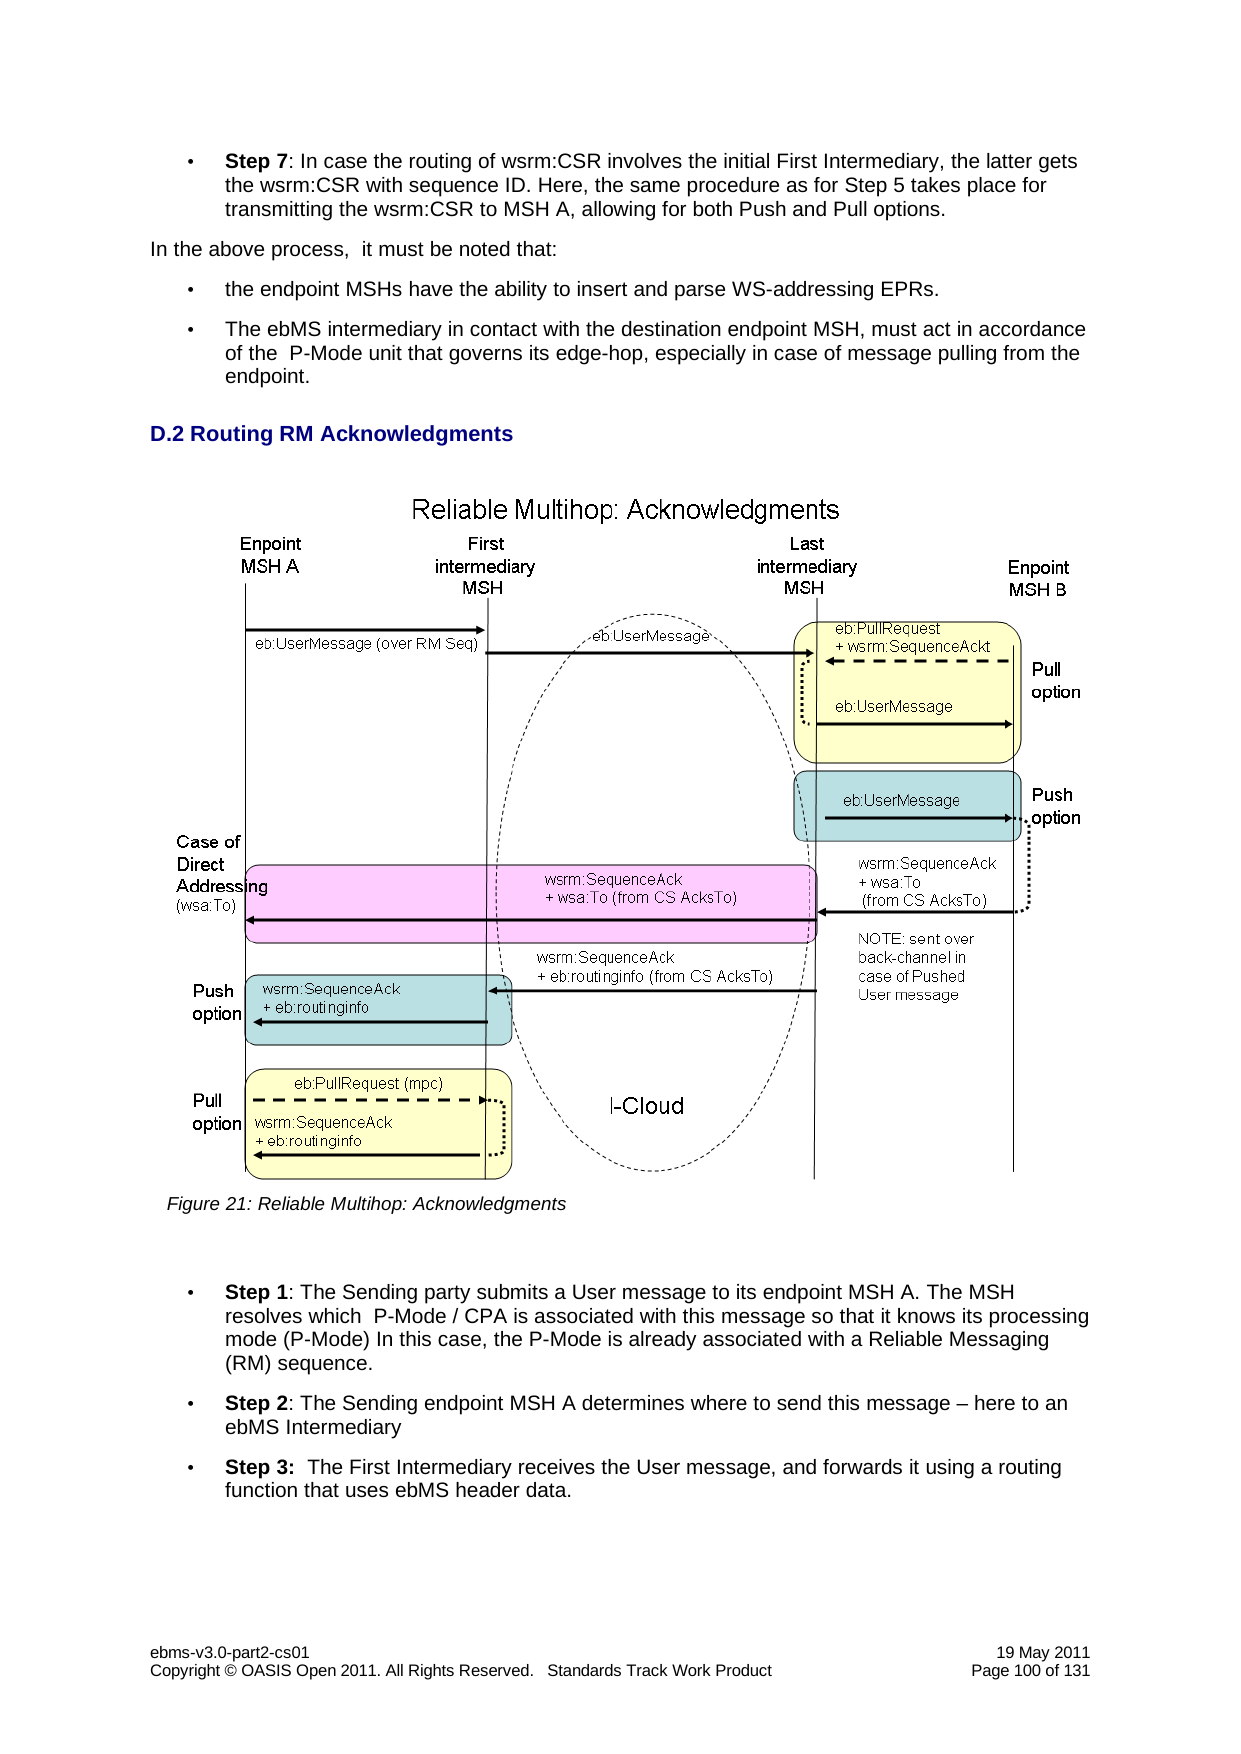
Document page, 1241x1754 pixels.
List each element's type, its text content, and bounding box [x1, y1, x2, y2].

list The ebMS intermediary in contact with the destination endpoint MSH, must act in accordance of the P-Mode unit that governs its edge-hop, especially in case of message pulling from the endpoint. [187, 318, 1090, 388]
text Figure 21: Reliable Multihop: Acknowledgments [167, 1194, 1108, 1215]
text In the above process, it must be noted that: [150, 237, 1090, 261]
picture [166, 488, 1107, 1194]
list Step 3: The First Intermediary receives the User message, and forwards it using a routing function that uses ebMS header data. [187, 1455, 1090, 1502]
list the endpoint MSHs have the ability to insert and parse WS-addressing EPRs. [187, 277, 1090, 301]
list Step 2: The Sending endpoint MSH A determines where to send this message – here to an ebMS Intermediary [187, 1392, 1090, 1439]
list Step 7: In case the routing of wsrm:CSR involves the initial First Intermediary, the latter gets the wsrm:CSR with sequence ID. Here, the same procedure as for Step 5 takes place for transmitting the wsrm:CSR to MSH A, allowing for both Push and Pull options. [187, 150, 1090, 221]
subtitle Routing RM Acknowledgments [150, 422, 1090, 446]
list Step 1: The Sending party submits a User message to its endpoint MSH A. The MSH resolves which P-Mode / CPA is associated with this message so that it knows its processing mode (P-Mode) In this case, the P-Mode is already associated with a Reliable Messaging (RM) sequence. [187, 1281, 1090, 1375]
